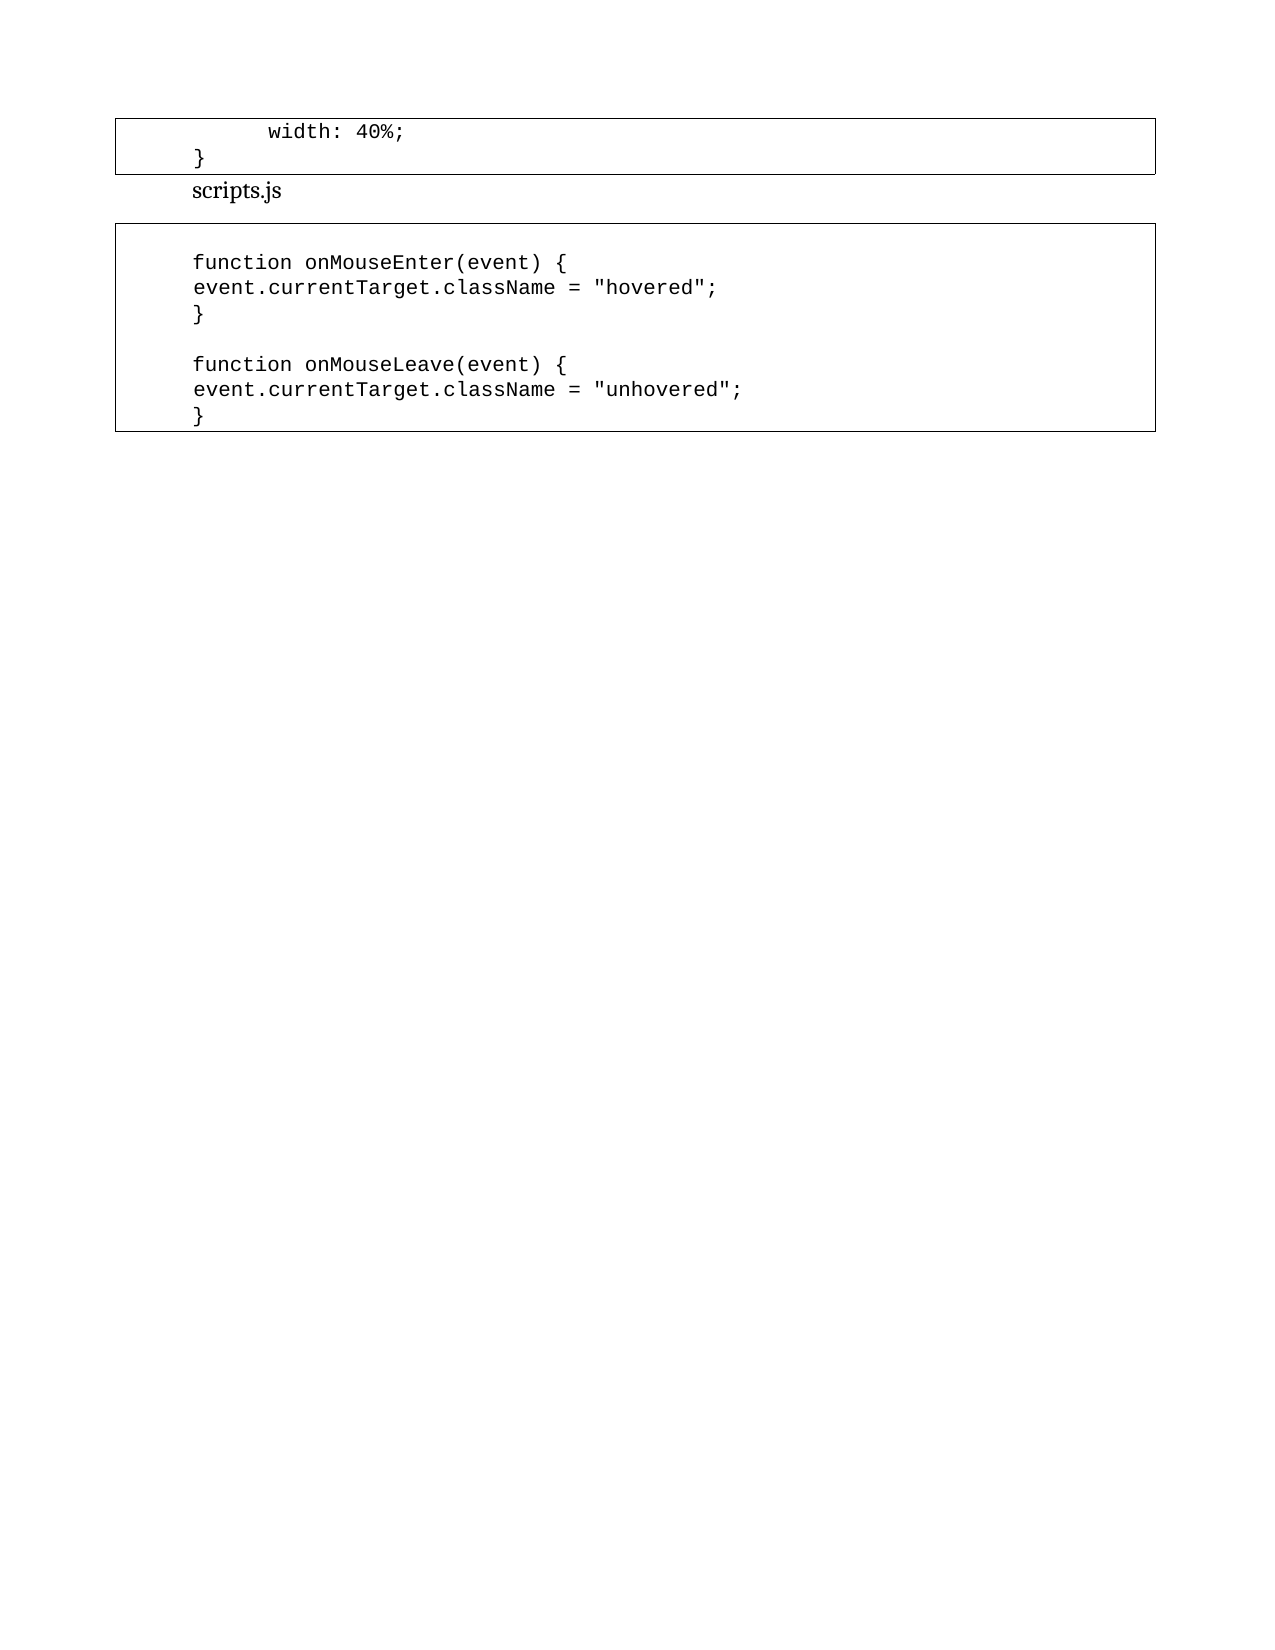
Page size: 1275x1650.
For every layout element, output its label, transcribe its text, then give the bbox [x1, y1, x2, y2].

text event.currentTarget.className = "unhovered"; [116, 376, 1155, 402]
text function onMouseLeave(event) { [116, 351, 1155, 376]
text } [116, 144, 1155, 174]
text event.currentTarget.className = "hovered"; [116, 274, 1155, 300]
text width: 40%; [116, 119, 1155, 144]
text } [116, 402, 1155, 431]
text function onMouseEnter(event) { [116, 249, 1155, 274]
text } [116, 300, 1155, 326]
text scripts.js [118, 176, 1152, 204]
